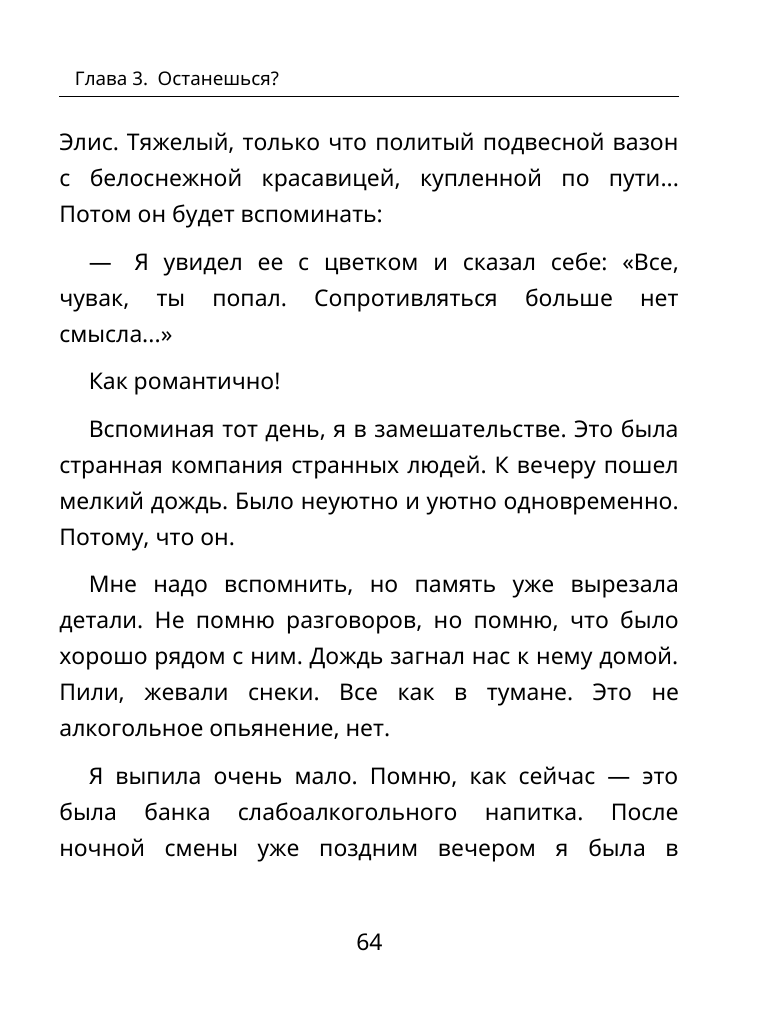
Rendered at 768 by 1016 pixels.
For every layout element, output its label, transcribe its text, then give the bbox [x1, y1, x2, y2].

text Мне надо вспомнить, но память уже вырезала детали. Не помню разговоров, но помню, что было хорошо рядом с ним. Дождь загнал нас к нему домой. Пили, жевали снеки. Все как в тумане. Это не алкогольное опьянение, нет. [59, 568, 679, 743]
text Элис. Тяжелый, только что политый подвесной вазон с белоснежной красавицей, купленной по пути... Потом он будет вспоминать: [59, 126, 679, 229]
list Я увидел ее с цветком и сказал себе: «Все, чувак, ты попал. Сопротивляться больше нет смысла...» [59, 246, 679, 349]
text Как романтично! [59, 365, 679, 396]
text Вспоминая тот день, я в замешательстве. Это была странная компания странных людей. К вечеру пошел мелкий дождь. Было неуютно и уютно одновременно. Потому, что он. [59, 413, 679, 552]
text Я выпила очень мало. Помню, как сейчас — это была банка слабоалкогольного напитка. После ночной смены уже поздним вечером я была в [59, 760, 679, 863]
